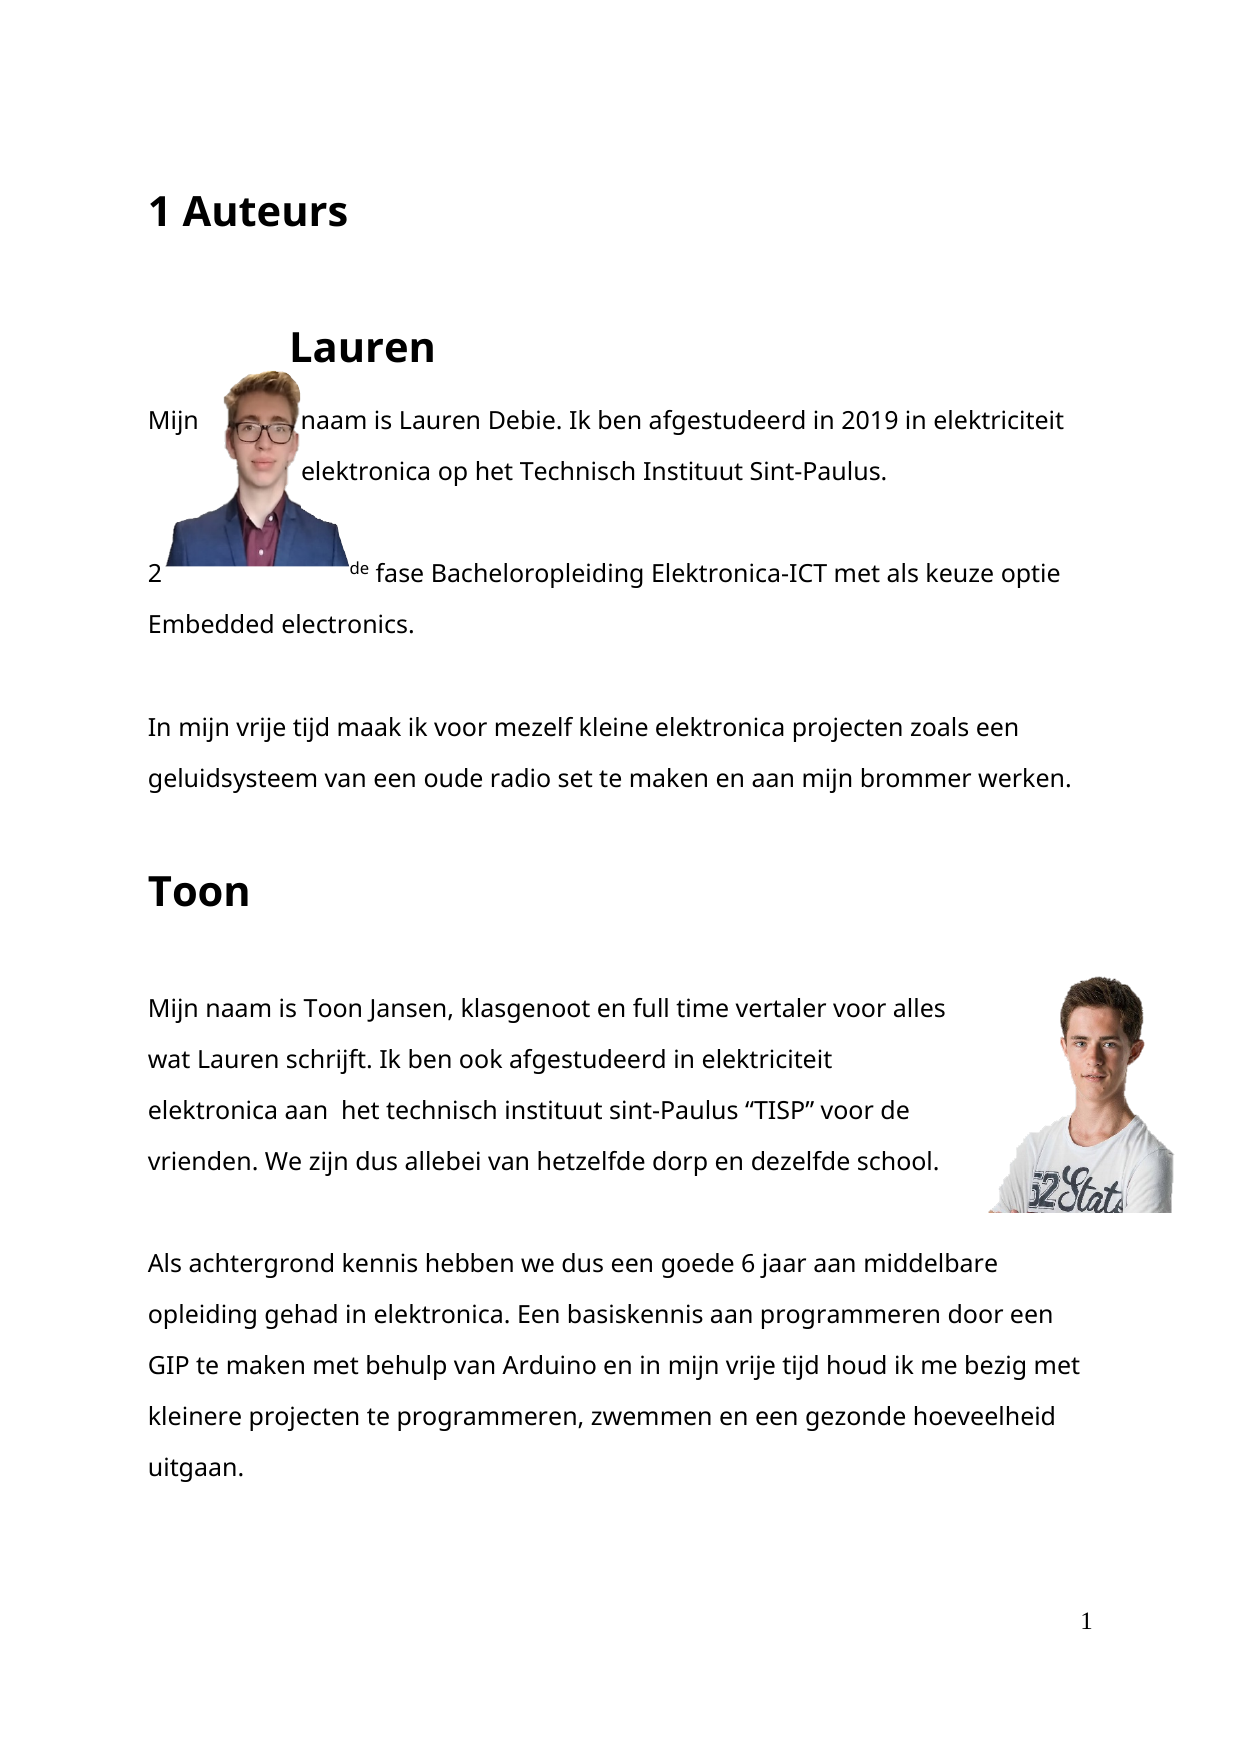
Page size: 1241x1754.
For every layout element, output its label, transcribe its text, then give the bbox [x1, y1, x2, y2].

text Mijn naam is Toon Jansen, klasgenoot en full time vertaler voor alles wat Lauren schrijft. Ik ben ook afgestudeerd in elektriciteit elektronica aan het technisch instituut sint-Paulus “TISP” voor de vrienden. We zijn dus allebei van hetzelfde dorp en dezelfde school. [148, 991, 1075, 1178]
text naam is Lauren Debie. Ik ben afgestudeerd in 2019 in elektriciteit elektronica op het Technisch Instituut Sint-Paulus. [287, 403, 1093, 488]
text Als achtergrond kennis hebben we dus een goede 6 jaar aan middelbare opleiding gehad in elektronica. Een basiskennis aan programmeren door een GIP te maken met behulp van Arduino en in mijn vrije tijd houd ik me bezig met kleinere projecten te programmeren, zwemmen en een gezonde hoeveelheid uitgaan. [148, 1246, 1093, 1484]
subtitle Toon [148, 862, 1093, 919]
text In mijn vrije tijd maak ik voor mezelf kleine elektronica projecten zoals een geluidsysteem van een oude radio set te maken en aan mijn brommer werken. [148, 709, 1093, 794]
text Mijn [148, 403, 237, 488]
subtitle 1 Auteurs [148, 182, 1093, 238]
subtitle Lauren [148, 318, 1093, 374]
text 2de fase Bacheloropleiding Elektronica-ICT met als keuze optie Embedded electronics. [148, 556, 1093, 641]
